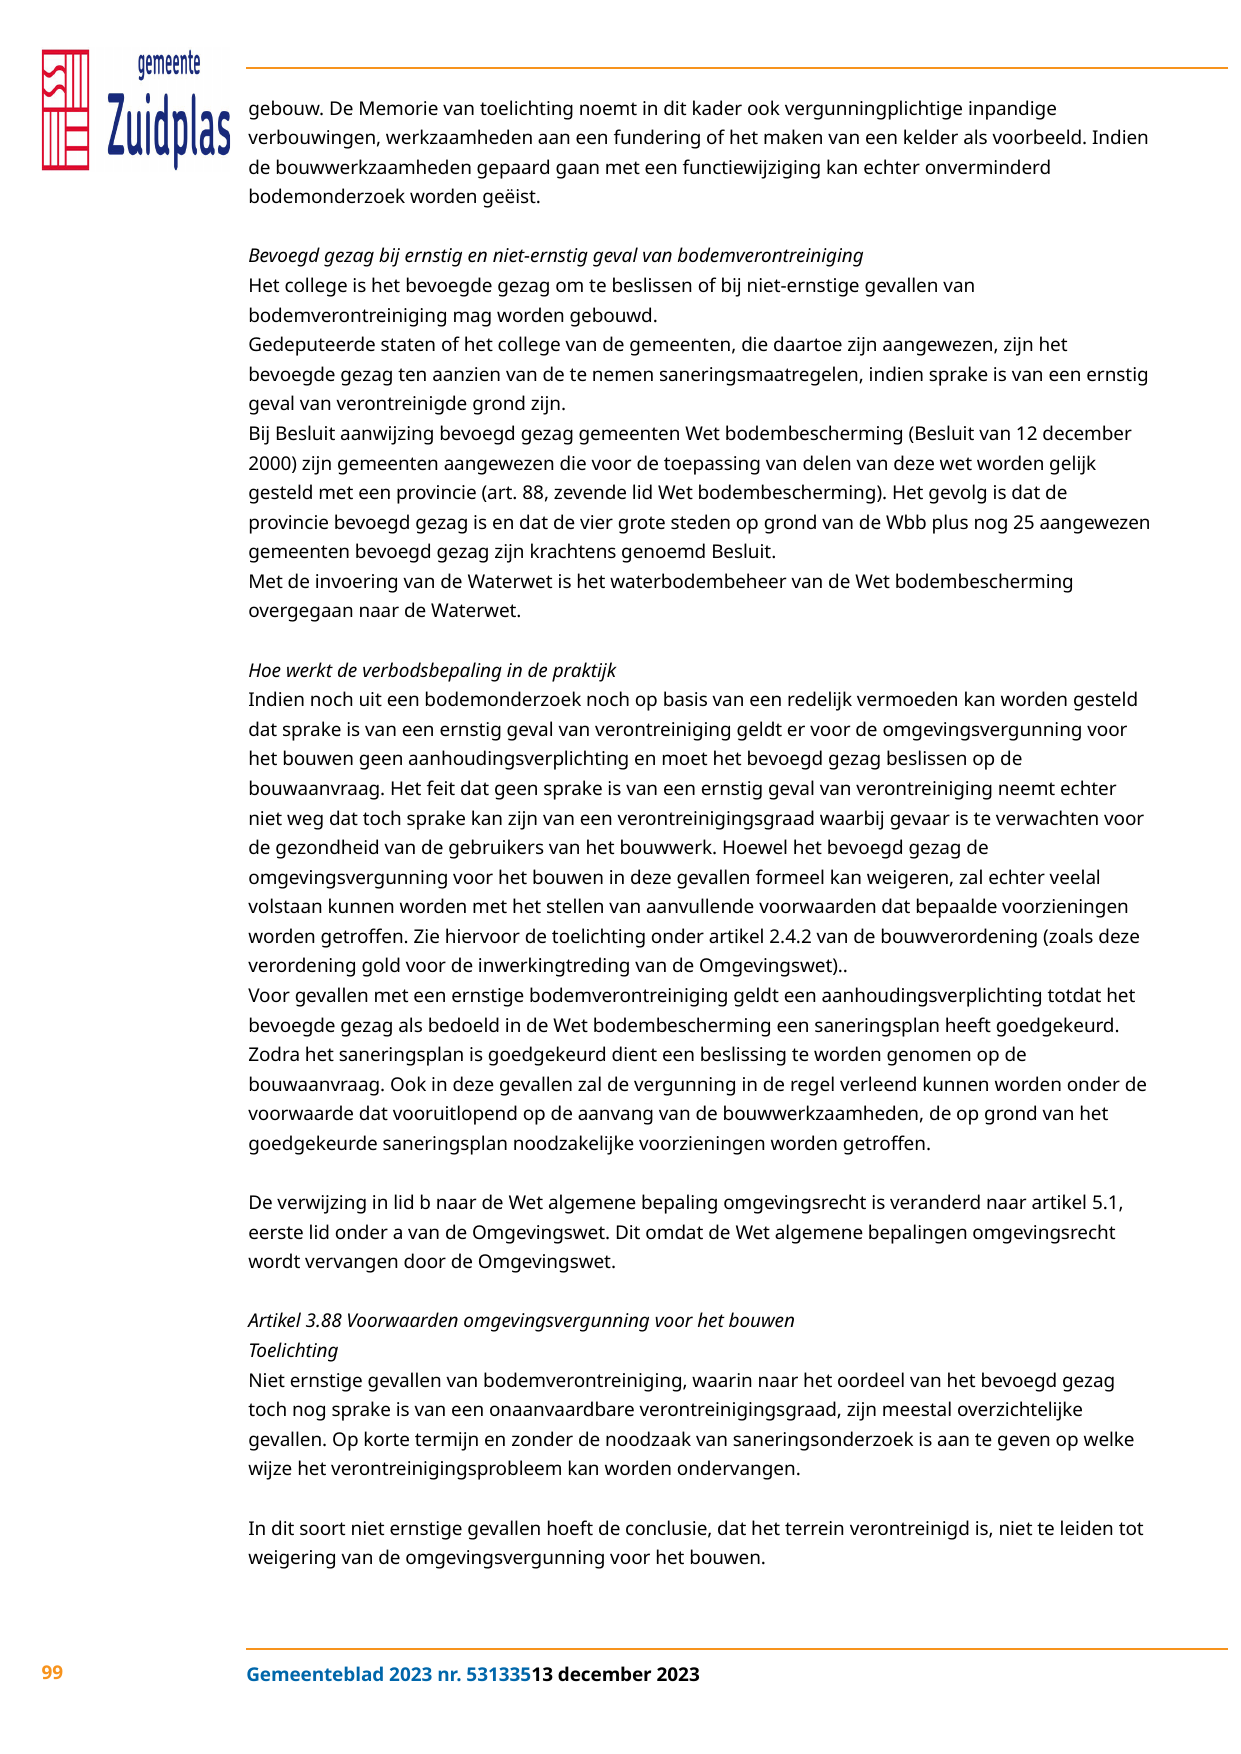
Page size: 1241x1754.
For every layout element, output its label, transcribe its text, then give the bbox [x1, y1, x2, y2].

picture [41, 47, 231, 172]
text Toelichting [248, 1337, 1152, 1363]
text Artikel 3.88 Voorwaarden omgevingsvergunning voor het bouwen [248, 1308, 1152, 1333]
text Bij Besluit aanwijzing bevoegd gezag gemeenten Wet bodembescherming (Besluit van 12 december 2000) zijn gemeenten aangewezen die voor de toepassing van delen van deze wet worden gelijk gesteld met een provincie (art. 88, zevende lid Wet bodembescherming). Het gevolg is dat de provincie bevoegd gezag is en dat de vier grote steden op grond van de Wbb plus nog 25 aangewezen gemeenten bevoegd gezag zijn krachtens genoemd Besluit. [248, 420, 1152, 564]
text Indien noch uit een bodemonderzoek noch op basis van een redelijk vermoeden kan worden gesteld dat sprake is van een ernstig geval van verontreiniging geldt er voor de omgevingsvergunning voor het bouwen geen aanhoudingsverplichting en moet het bevoegd gezag beslissen op de bouwaanvraag. Het feit dat geen sprake is van een ernstig geval van verontreiniging neemt echter niet weg dat toch sprake kan zijn van een verontreinigingsgraad waarbij gevaar is te verwachten voor de gezondheid van de gebruikers van het bouwwerk. Hoewel het bevoegd gezag de omgevingsvergunning voor het bouwen in deze gevallen formeel kan weigeren, zal echter veelal volstaan kunnen worden met het stellen van aanvullende voorwaarden dat bepaalde voorzieningen worden getroffen. Zie hiervoor de toelichting onder artikel 2.4.2 van de bouwverordening (zoals deze verordening gold voor de inwerkingtreding van de Omgevingswet).. [248, 686, 1152, 978]
text Met de invoering van de Waterwet is het waterbodembeheer van de Wet bodembescherming overgegaan naar de Waterwet. [248, 568, 1152, 623]
text Gedeputeerde staten of het college van de gemeenten, die daartoe zijn aangewezen, zijn het bevoegde gezag ten aanzien van de te nemen saneringsmaatregelen, indien sprake is van een ernstig geval van verontreinigde grond zijn. [248, 331, 1152, 416]
text In dit soort niet ernstige gevallen hoeft de conclusie, dat het terrein verontreinigd is, niet te leiden tot weigering van de omgevingsvergunning voor het bouwen. [248, 1515, 1152, 1570]
text Bevoegd gezag bij ernstig en niet-ernstig geval van bodemverontreiniging [248, 243, 1152, 268]
text Hoe werkt de verbodsbepaling in de praktijk [248, 657, 1152, 683]
text De verwijzing in lid b naar de Wet algemene bepaling omgevingsrecht is veranderd naar artikel 5.1, eerste lid onder a van de Omgevingswet. Dit omdat de Wet algemene bepalingen omgevingsrecht wordt vervangen door de Omgevingswet. [248, 1189, 1152, 1274]
text gebouw. De Memorie van toelichting noemt in dit kader ook vergunningplichtige inpandige verbouwingen, werkzaamheden aan een fundering of het maken van een kelder als voorbeeld. Indien de bouwwerkzaamheden gepaard gaan met een functiewijziging kan echter onverminderd bodemonderzoek worden geëist. [248, 95, 1152, 209]
text Niet ernstige gevallen van bodemverontreiniging, waarin naar het oordeel van het bevoegd gezag toch nog sprake is van een onaanvaardbare verontreinigingsgraad, zijn meestal overzichtelijke gevallen. Op korte termijn en zonder de noodzaak van saneringsonderzoek is aan te geven op welke wijze het verontreinigingsprobleem kan worden ondervangen. [248, 1367, 1152, 1481]
text Het college is het bevoegde gezag om te beslissen of bij niet-ernstige gevallen van bodemverontreiniging mag worden gebouwd. [248, 272, 1152, 328]
text Voor gevallen met een ernstige bodemverontreiniging geldt een aanhoudingsverplichting totdat het bevoegde gezag als bedoeld in de Wet bodembescherming een saneringsplan heeft goedgekeurd. Zodra het saneringsplan is goedgekeurd dient een beslissing te worden genomen op de bouwaanvraag. Ook in deze gevallen zal de vergunning in de regel verleend kunnen worden onder de voorwaarde dat vooruitlopend op de aanvang van de bouwwerkzaamheden, de op grond van het goedgekeurde saneringsplan noodzakelijke voorzieningen worden getroffen. [248, 982, 1152, 1156]
